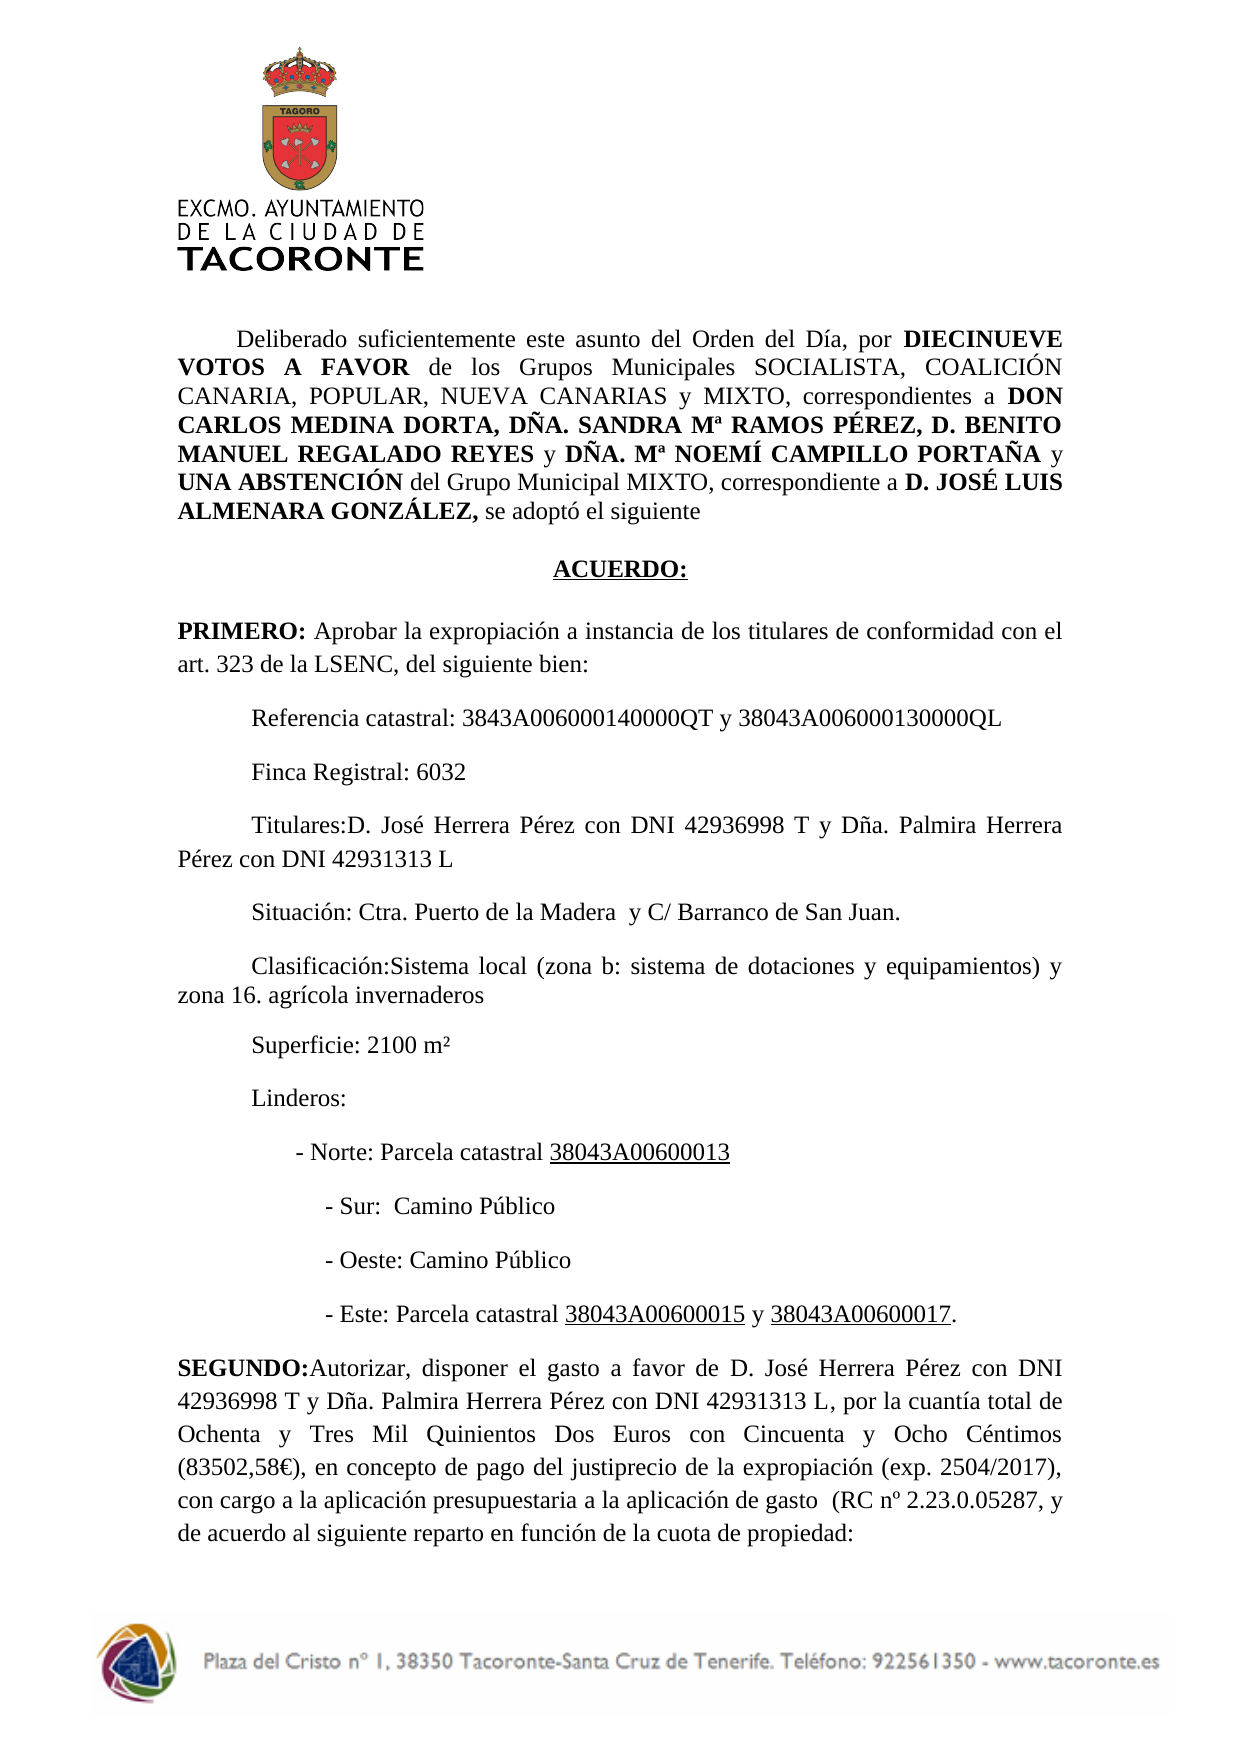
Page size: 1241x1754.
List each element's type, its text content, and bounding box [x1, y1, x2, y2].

text Referencia catastral: 3843A006000140000QT y 38043A006000130000QL [177, 703, 1063, 732]
picture [177, 47, 424, 271]
text - Norte: Parcela catastral 38043A00600013 [177, 1137, 1063, 1166]
text - Este: Parcela catastral 38043A00600015 y 38043A00600017. [325, 1299, 1063, 1328]
text Situación: Ctra. Puerto de la Madera y C/ Barranco de San Juan. [177, 897, 1063, 926]
text Finca Registral: 6032 [177, 757, 1063, 786]
text Linderos: [177, 1083, 1063, 1112]
text Superficie: 2100 m² [177, 1030, 1063, 1058]
text SEGUNDO:Autorizar, disponer el gasto a favor de D. José Herrera Pérez con DNI 42936998 T y Dña. Palmira Herrera Pérez con DNI 42931313 L, por la cuantía total de Ochenta y Tres Mil Quinientos Dos Euros con Cincuenta y Ocho Céntimos (83502,58€), en concepto de pago del justiprecio de la expropiación (exp. 2504/2017), con cargo a la aplicación presupuestaria a la aplicación de gasto (RC nº 2.23.0.05287, y de acuerdo al siguiente reparto en función de la cuota de propiedad: [177, 1353, 1063, 1547]
text - Oeste: Camino Público [325, 1245, 1063, 1274]
subtitle ACUERDO: [177, 554, 1063, 582]
text Clasificación:Sistema local (zona b: sistema de dotaciones y equipamientos) y zona 16. agrícola invernaderos [177, 951, 1063, 1009]
picture [90, 1610, 1170, 1718]
text - Sur: Camino Público [325, 1191, 1063, 1220]
text Deliberado suficientemente este asunto del Orden del Día, por DIECINUEVE VOTOS A FAVOR de los Grupos Municipales SOCIALISTA, COALICIÓN CANARIA, POPULAR, NUEVA CANARIAS y MIXTO, correspondientes a DON CARLOS MEDINA DORTA, DÑA. SANDRA Mª RAMOS PÉREZ, D. BENITO MANUEL REGALADO REYES y DÑA. Mª NOEMÍ CAMPILLO PORTAÑA y UNA ABSTENCIÓN del Grupo Municipal MIXTO, correspondiente a D. JOSÉ LUIS ALMENARA GONZÁLEZ, se adoptó el siguiente [177, 324, 1063, 525]
text PRIMERO: Aprobar la expropiación a instancia de los titulares de conformidad con el art. 323 de la LSENC, del siguiente bien: [177, 616, 1063, 678]
text Titulares:D. José Herrera Pérez con DNI 42936998 T y Dña. Palmira Herrera Pérez con DNI 42931313 L [177, 811, 1063, 872]
